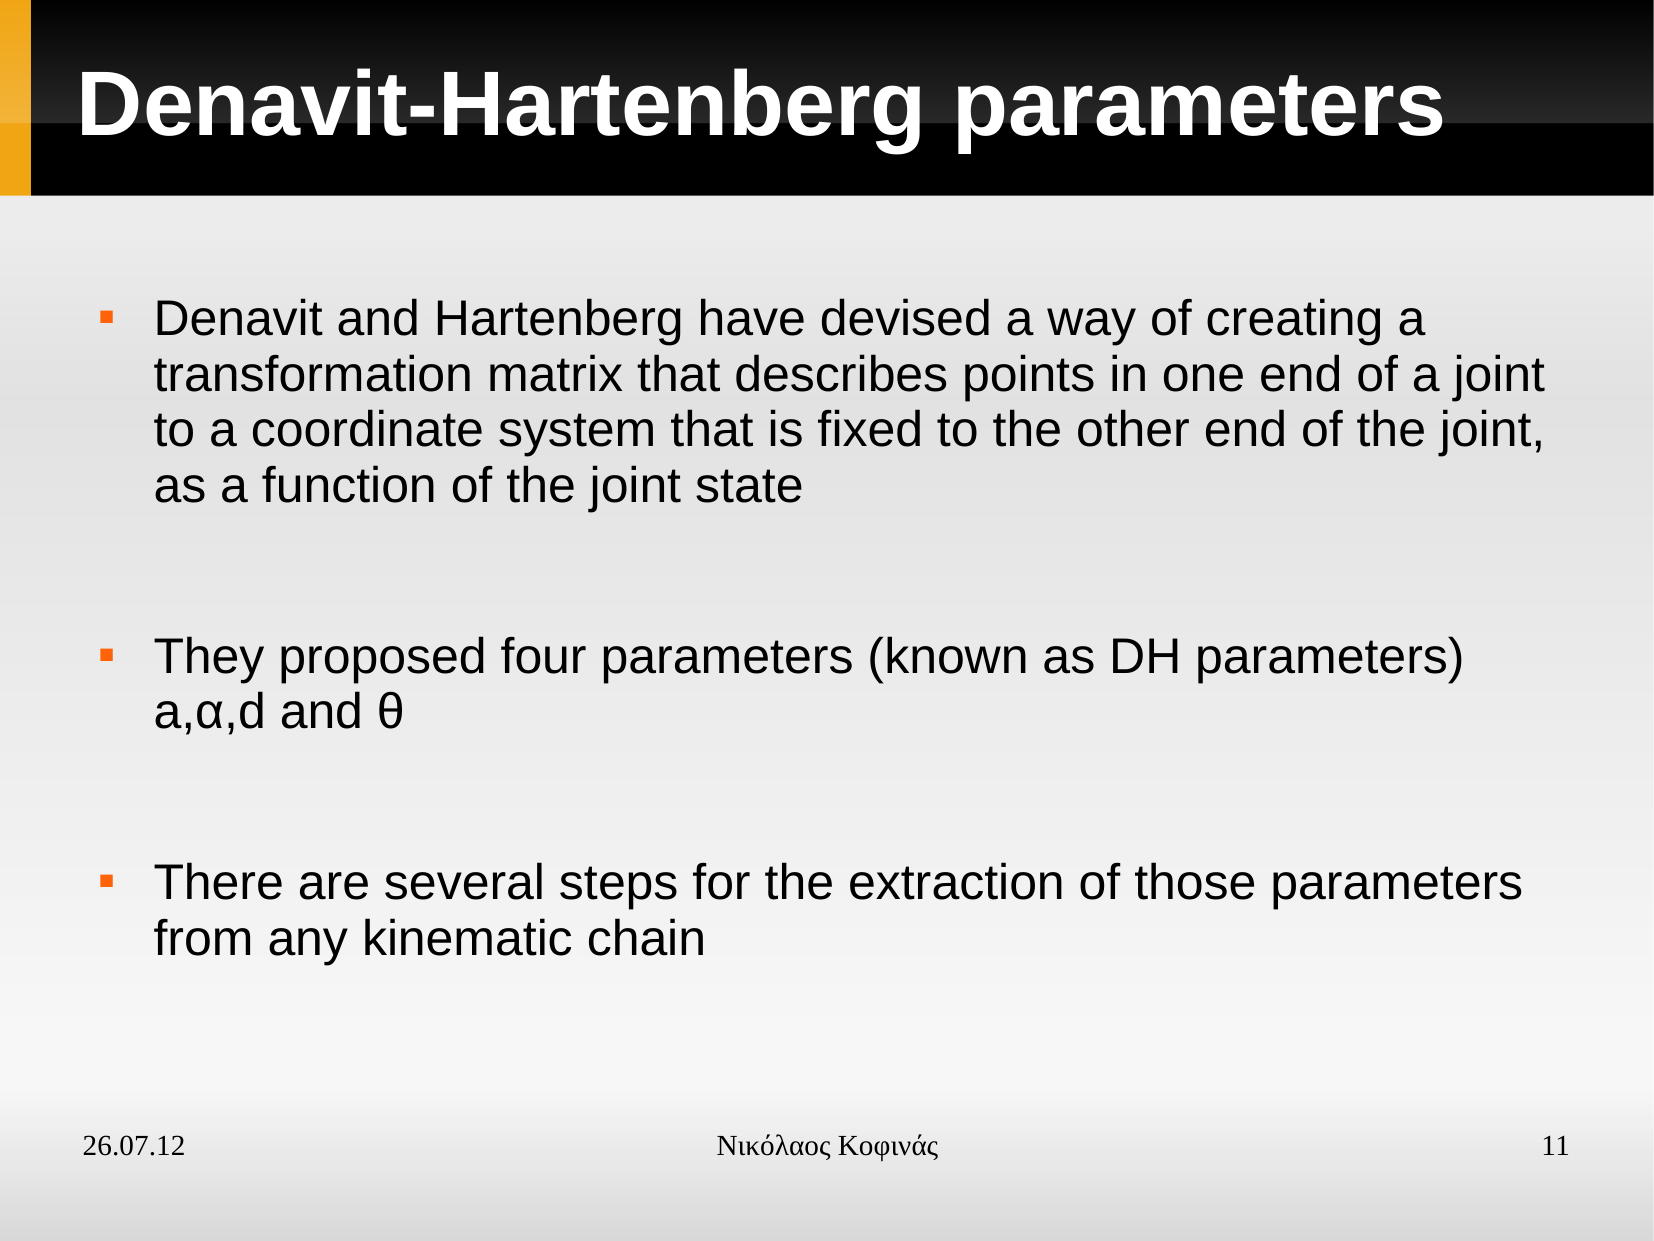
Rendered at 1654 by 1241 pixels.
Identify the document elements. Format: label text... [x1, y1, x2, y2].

picture [0, 0, 1654, 1241]
title Denavit-Hartenberg parameters [76, 0, 1565, 208]
list Denavit and Hartenberg have devised a way of creating a transformation matrix that describes points in one end of a joint to a coordinate system that is fixed to the other end of the joint, as a function of the joint state They proposed four parameters (known as DH parameters) a,α,d and θ There are several steps for the extraction of those parameters from any kinematic chain [82, 290, 1571, 1109]
